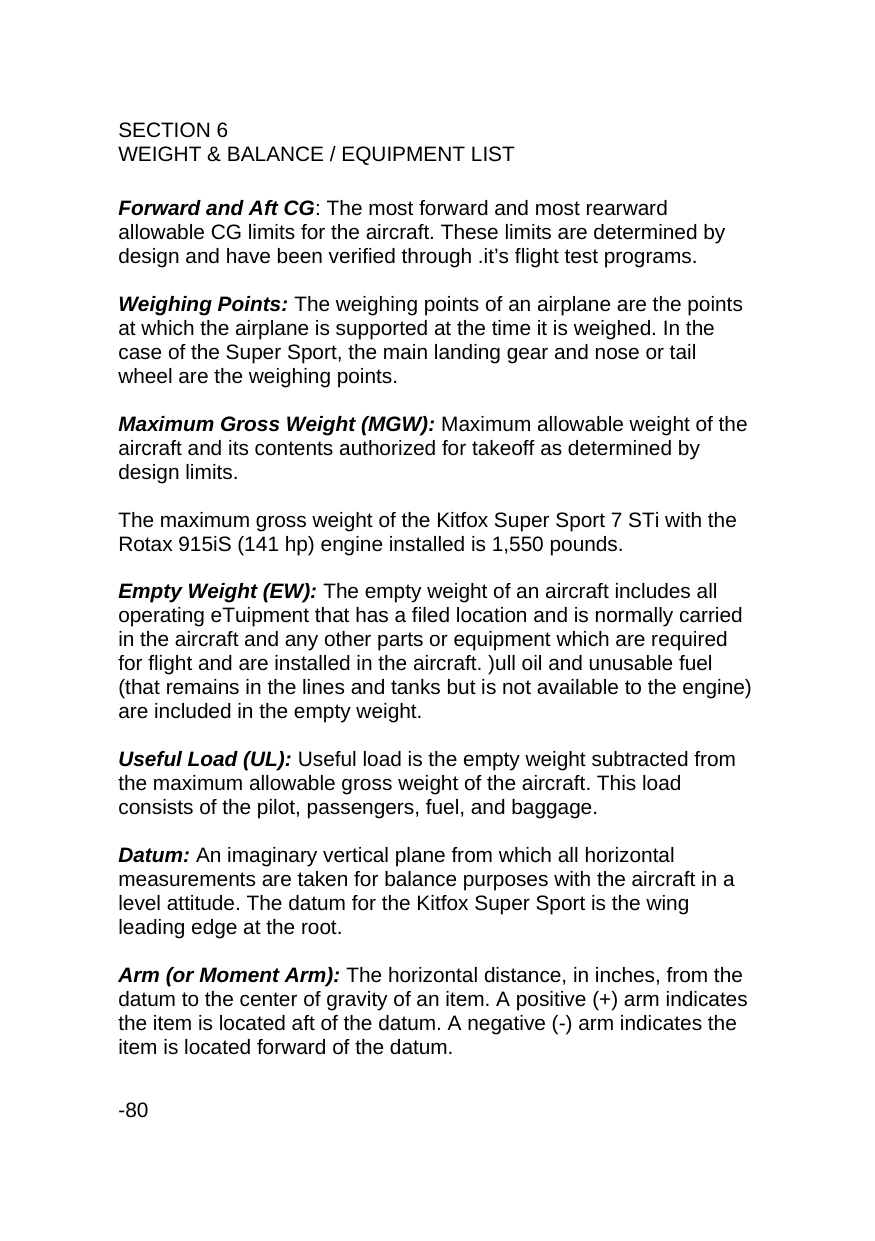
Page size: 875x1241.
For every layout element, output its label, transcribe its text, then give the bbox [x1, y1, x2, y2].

text Empty Weight (EW): The empty weight of an aircraft includes all operating eTuipment that has a filed location and is normally carried in the aircraft and any other parts or equipment which are required for flight and are installed in the aircraft. )ull oil and unusable fuel (that remains in the lines and tanks but is not available to the engine) are included in the empty weight. [118, 579, 756, 723]
text Forward and Aft CG: The most forward and most rearward allowable CG limits for the aircraft. These limits are determined by design and have been verified through .it’s flight test programs. [118, 196, 756, 268]
text Maximum Gross Weight (MGW): Maximum allowable weight of the aircraft and its contents authorized for takeoff as determined by design limits. [118, 412, 756, 483]
text Datum: An imaginary vertical plane from which all horizontal measurements are taken for balance purposes with the aircraft in a level attitude. The datum for the Kitfox Super Sport is the wing leading edge at the root. [118, 843, 756, 939]
text The maximum gross weight of the Kitfox Super Sport 7 STi with the Rotax 915iS (141 hp) engine installed is 1,550 pounds. [118, 507, 756, 555]
text Arm (or Moment Arm): The horizontal distance, in inches, from the datum to the center of gravity of an item. A positive (+) arm indicates the item is located aft of the datum. A negative (-) arm indicates the item is located forward of the datum. [118, 963, 756, 1058]
text Weighing Points: The weighing points of an airplane are the points at which the airplane is supported at the time it is weighed. In the case of the Super Sport, the main landing gear and nose or tail wheel are the weighing points. [118, 292, 756, 388]
text Useful Load (UL): Useful load is the empty weight subtracted from the maximum allowable gross weight of the aircraft. This load consists of the pilot, passengers, fuel, and baggage. [118, 747, 756, 819]
